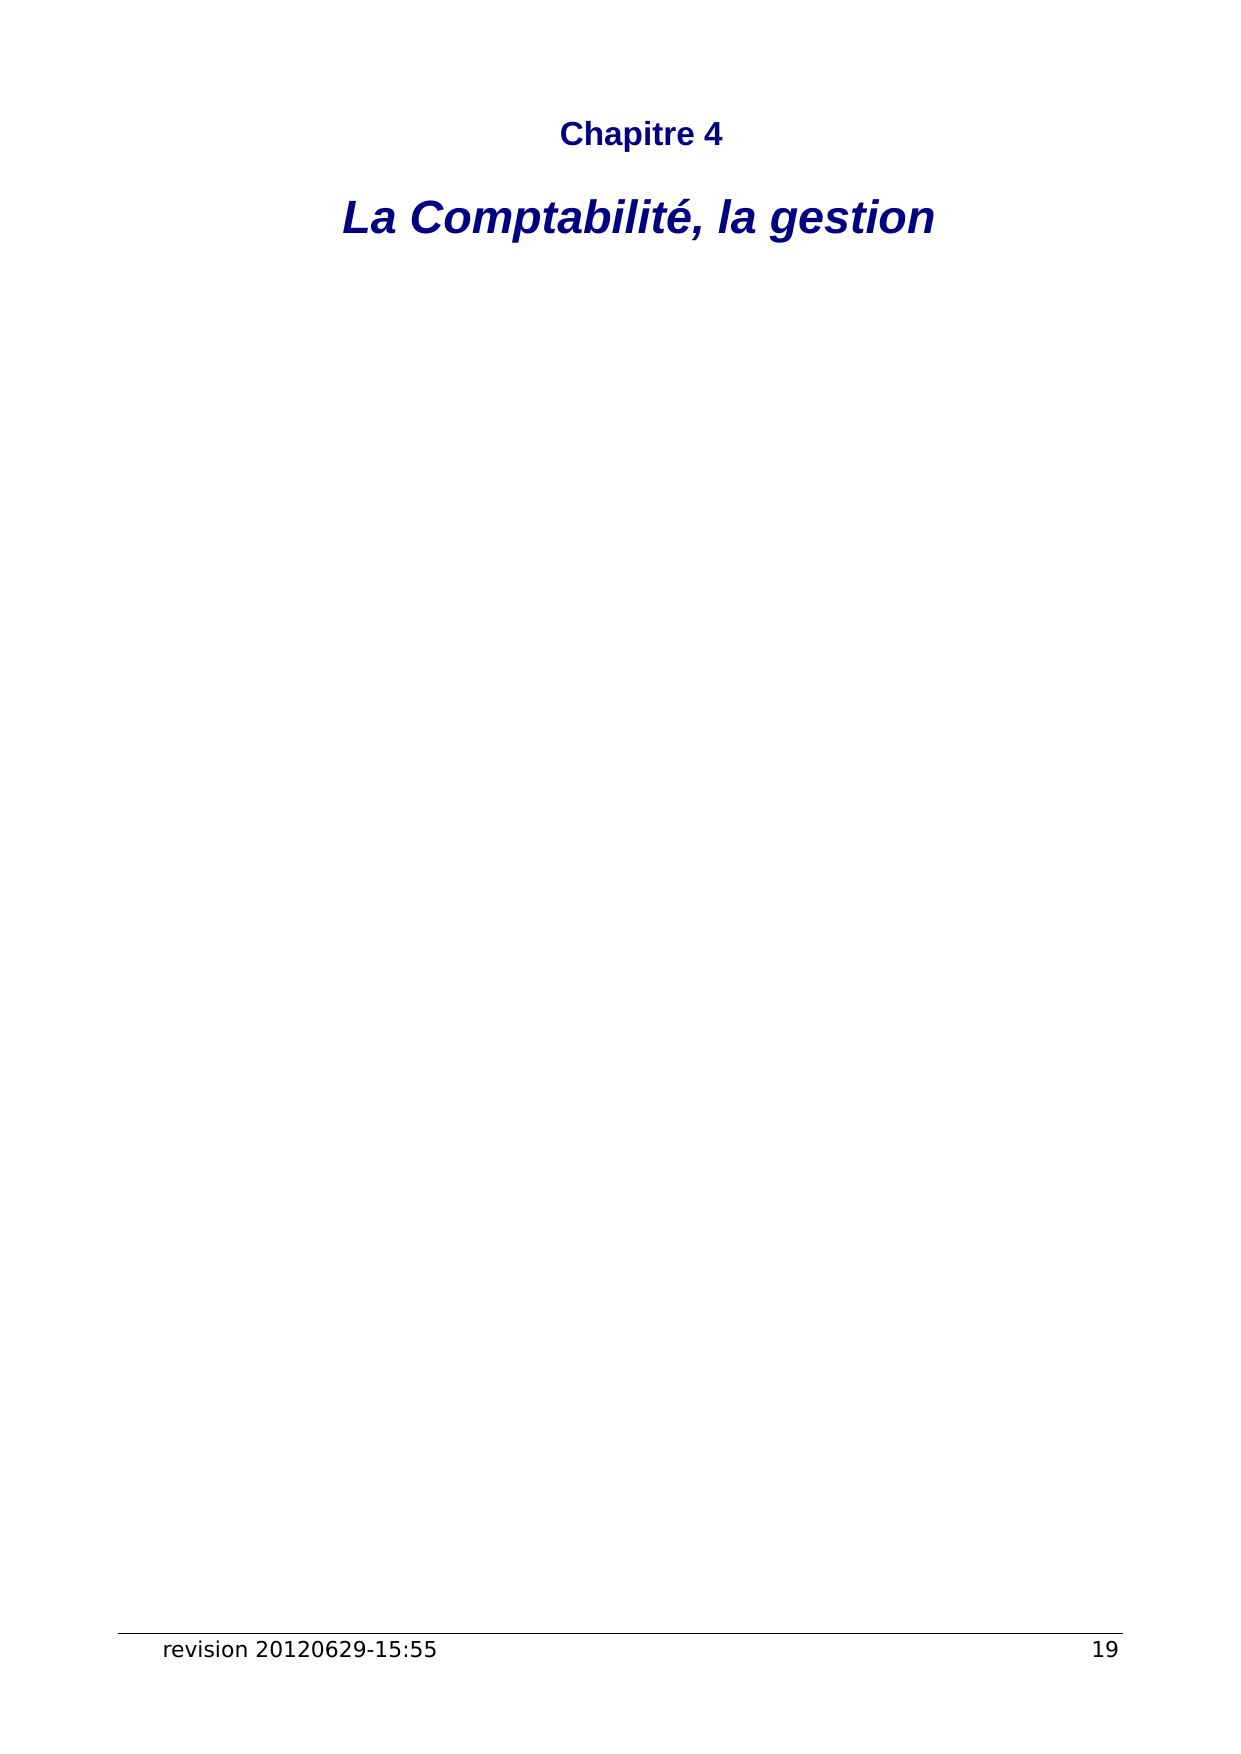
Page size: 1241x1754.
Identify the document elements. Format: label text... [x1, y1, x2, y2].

subtitle La Comptabilité, la gestion [159, 189, 1123, 243]
subtitle Chapitre 4 [159, 113, 1123, 152]
